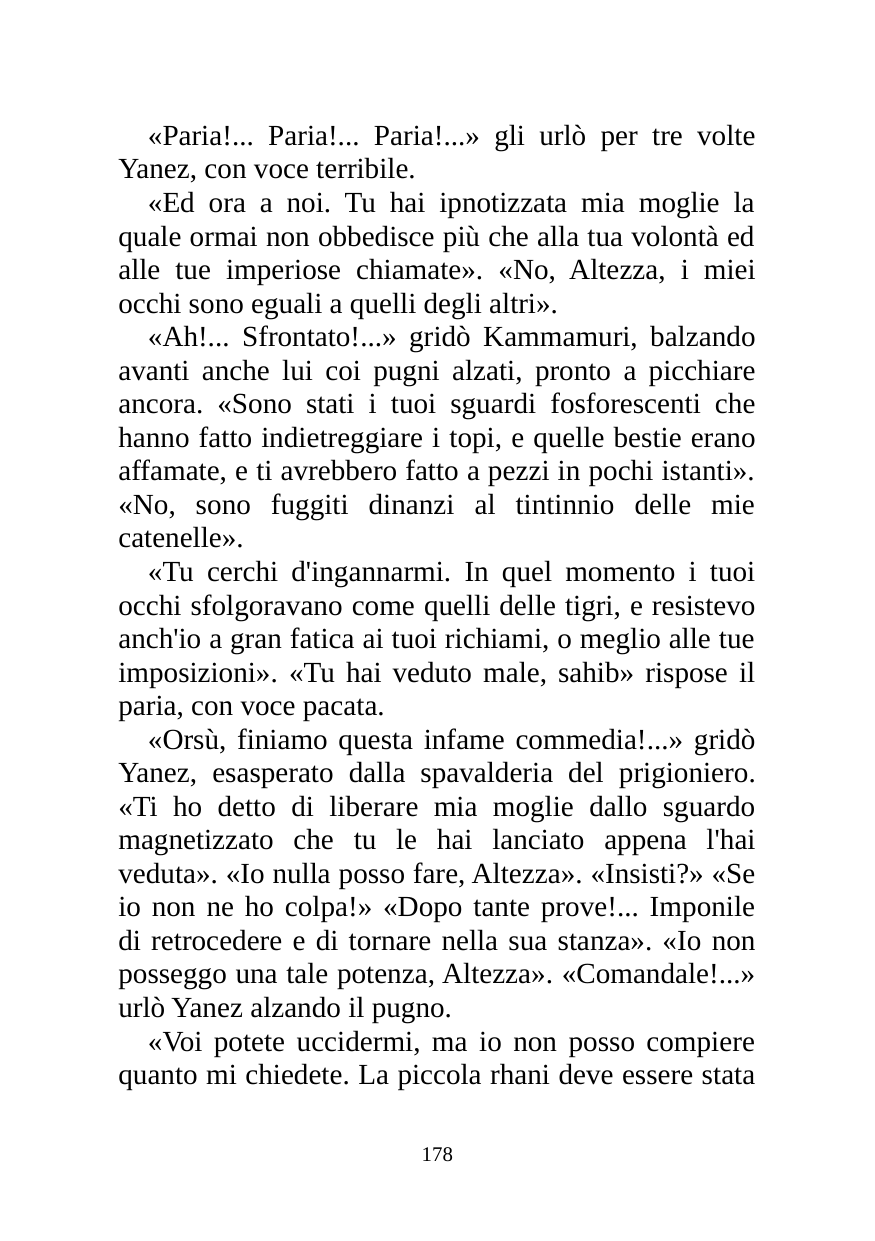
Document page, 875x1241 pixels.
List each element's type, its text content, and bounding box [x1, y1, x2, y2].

text «Orsù, finiamo questa infame commedia!...» gridò Yanez, esasperato dalla spavalderia del prigioniero. «Ti ho detto di liberare mia moglie dallo sguardo magnetizzato che tu le hai lanciato appena l'hai veduta». «Io nulla posso fare, Altezza». «Insisti?» «Se io non ne ho colpa!» «Dopo tante prove!... Imponile di retrocedere e di tornare nella sua stanza». «Io non posseggo una tale potenza, Altezza». «Comandale!...» urlò Yanez alzando il pugno. [118, 722, 756, 1024]
text «Tu cerchi d'ingannarmi. In quel momento i tuoi occhi sfolgoravano come quelli delle tigri, e resistevo anch'io a gran fatica ai tuoi richiami, o meglio alle tue imposizioni». «Tu hai veduto male, sahib» rispose il paria, con voce pacata. [118, 554, 756, 722]
text «Voi potete uccidermi, ma io non posso compiere quanto mi chiedete. La piccola rhani deve essere stata [118, 1024, 756, 1091]
text «Paria!... Paria!... Paria!...» gli urlò per tre volte Yanez, con voce terribile. [118, 118, 756, 185]
text «Ed ora a noi. Tu hai ipnotizzata mia moglie la quale ormai non obbedisce più che alla tua volontà ed alle tue imperiose chiamate». «No, Altezza, i miei occhi sono eguali a quelli degli altri». [118, 185, 756, 319]
text «Ah!... Sfrontato!...» gridò Kammamuri, balzando avanti anche lui coi pugni alzati, pronto a picchiare ancora. «Sono stati i tuoi sguardi fosforescenti che hanno fatto indietreggiare i topi, e quelle bestie erano affamate, e ti avrebbero fatto a pezzi in pochi istanti». «No, sono fuggiti dinanzi al tintinnio delle mie catenelle». [118, 319, 756, 554]
